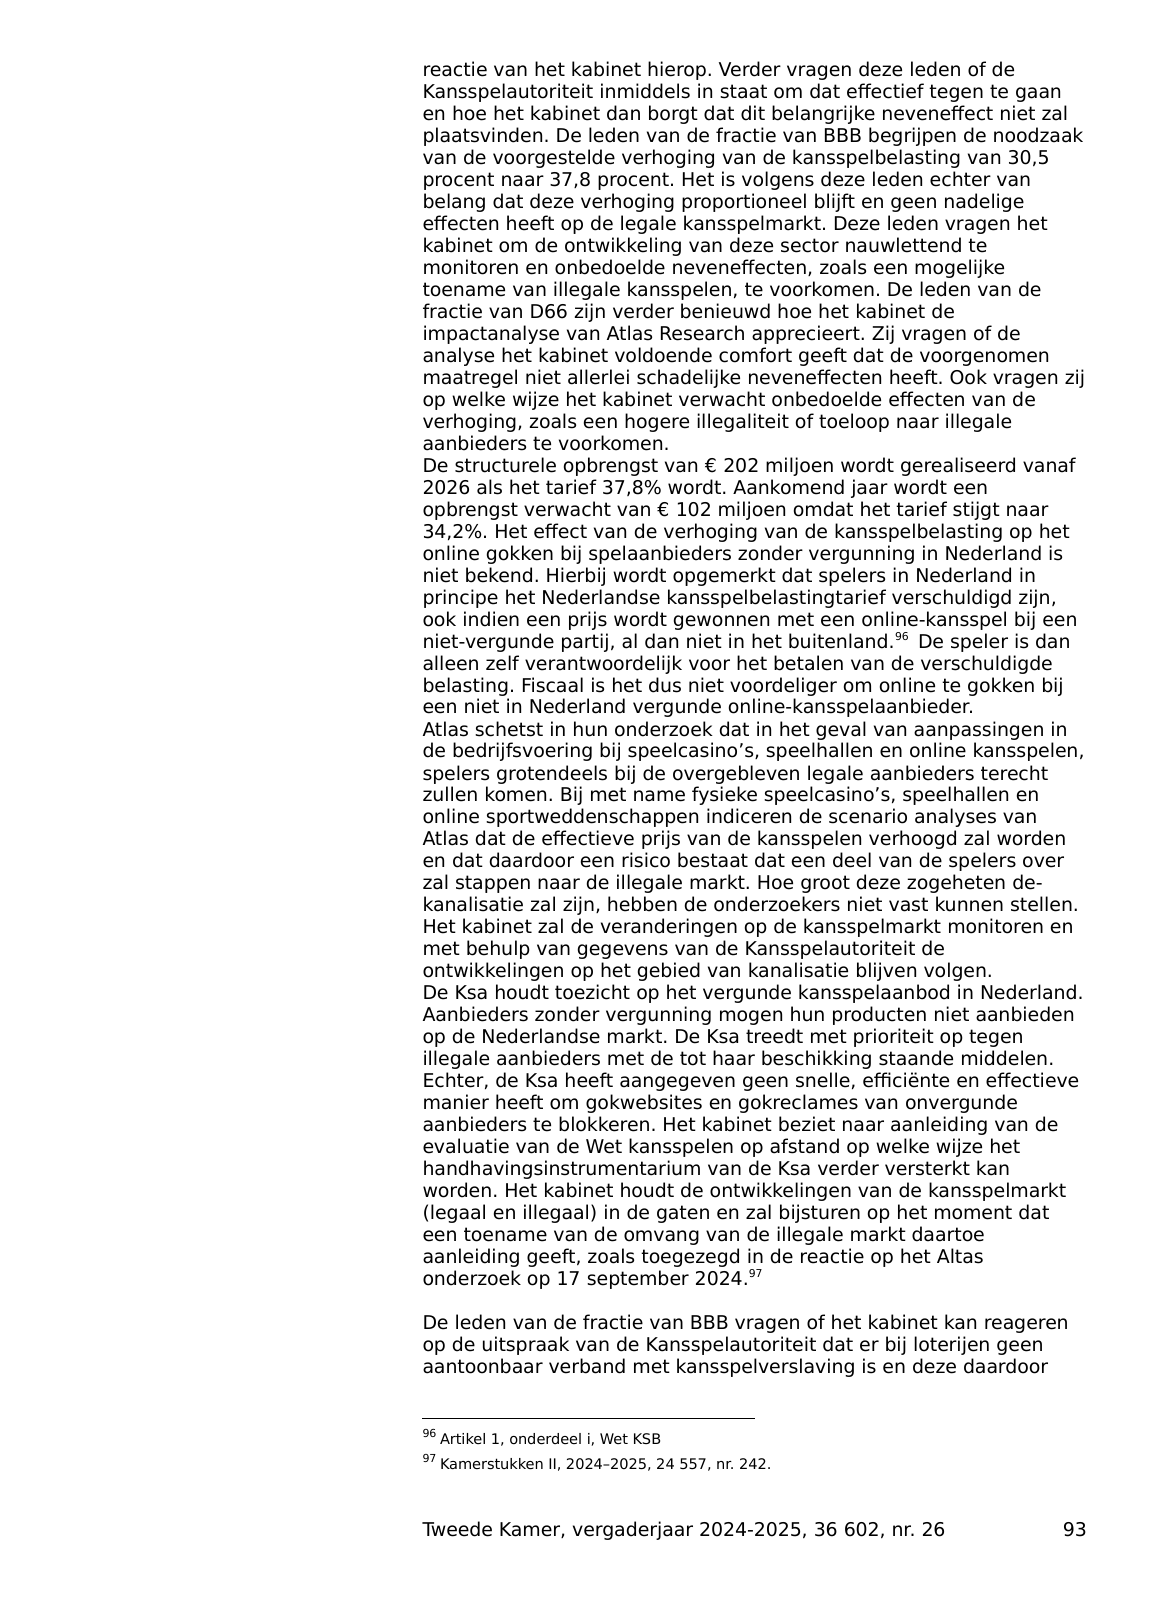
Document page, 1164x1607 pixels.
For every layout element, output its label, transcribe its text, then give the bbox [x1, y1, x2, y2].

text De leden van de fractie van BBB vragen of het kabinet kan reageren op de uitspraak van de Kansspelautoriteit dat er bij loterijen geen aantoonbaar verband met kansspelverslaving is en deze daardoor [422, 1312, 1087, 1378]
text Kamerstukken II, 2024–2025, 24 557, nr. 242. [422, 1452, 1087, 1474]
text De structurele opbrengst van € 202 miljoen wordt gerealiseerd vanaf 2026 als het tarief 37,8% wordt. Aankomend jaar wordt een opbrengst verwacht van € 102 miljoen omdat het tarief stijgt naar 34,2%. Het effect van de verhoging van de kansspelbelasting op het online gokken bij spelaanbieders zonder vergunning in Nederland is niet bekend. Hierbij wordt opgemerkt dat spelers in Nederland in principe het Nederlandse kansspelbelastingtarief verschuldigd zijn, ook indien een prijs wordt gewonnen met een online-kansspel bij een niet-vergunde partij, al dan niet in het buitenland. De speler is dan alleen zelf verantwoordelijk voor het betalen van de verschuldigde belasting. Fiscaal is het dus niet voordeliger om online te gokken bij een niet in Nederland vergunde online-kansspelaanbieder. [422, 455, 1087, 718]
text Atlas schetst in hun onderzoek dat in het geval van aanpassingen in de bedrijfsvoering bij speelcasino’s, speelhallen en online kansspelen, spelers grotendeels bij de overgebleven legale aanbieders terecht zullen komen. Bij met name fysieke speelcasino’s, speelhallen en online sportweddenschappen indiceren de scenario analyses van Atlas dat de effectieve prijs van de kansspelen verhoogd zal worden en dat daardoor een risico bestaat dat een deel van de spelers over zal stappen naar de illegale markt. Hoe groot deze zogeheten de-kanalisatie zal zijn, hebben de onderzoekers niet vast kunnen stellen. Het kabinet zal de veranderingen op de kansspelmarkt monitoren en met behulp van gegevens van de Kansspelautoriteit de ontwikkelingen op het gebied van kanalisatie blijven volgen. [422, 718, 1087, 982]
text reactie van het kabinet hierop. Verder vragen deze leden of de Kansspelautoriteit inmiddels in staat om dat effectief tegen te gaan en hoe het kabinet dan borgt dat dit belangrijke neveneffect niet zal plaatsvinden. De leden van de fractie van BBB begrijpen de noodzaak van de voorgestelde verhoging van de kansspelbelasting van 30,5 procent naar 37,8 procent. Het is volgens deze leden echter van belang dat deze verhoging proportioneel blijft en geen nadelige effecten heeft op de legale kansspelmarkt. Deze leden vragen het kabinet om de ontwikkeling van deze sector nauwlettend te monitoren en onbedoelde neveneffecten, zoals een mogelijke toename van illegale kansspelen, te voorkomen. De leden van de fractie van D66 zijn verder benieuwd hoe het kabinet de impactanalyse van Atlas Research apprecieert. Zij vragen of de analyse het kabinet voldoende comfort geeft dat de voorgenomen maatregel niet allerlei schadelijke neveneffecten heeft. Ook vragen zij op welke wijze het kabinet verwacht onbedoelde effecten van de verhoging, zoals een hogere illegaliteit of toeloop naar illegale aanbieders te voorkomen. [422, 59, 1087, 455]
text Artikel 1, onderdeel i, Wet KSB [422, 1427, 1087, 1449]
text De Ksa houdt toezicht op het vergunde kansspelaanbod in Nederland. Aanbieders zonder vergunning mogen hun producten niet aanbieden op de Nederlandse markt. De Ksa treedt met prioriteit op tegen illegale aanbieders met de tot haar beschikking staande middelen. Echter, de Ksa heeft aangegeven geen snelle, efficiënte en effectieve manier heeft om gokwebsites en gokreclames van onvergunde aanbieders te blokkeren. Het kabinet beziet naar aanleiding van de evaluatie van de Wet kansspelen op afstand op welke wijze het handhavingsinstrumentarium van de Ksa verder versterkt kan worden. Het kabinet houdt de ontwikkelingen van de kansspelmarkt (legaal en illegaal) in de gaten en zal bijsturen op het moment dat een toename van de omvang van de illegale markt daartoe aanleiding geeft, zoals toegezegd in de reactie op het Altas onderzoek op 17 september 2024. [422, 982, 1087, 1290]
